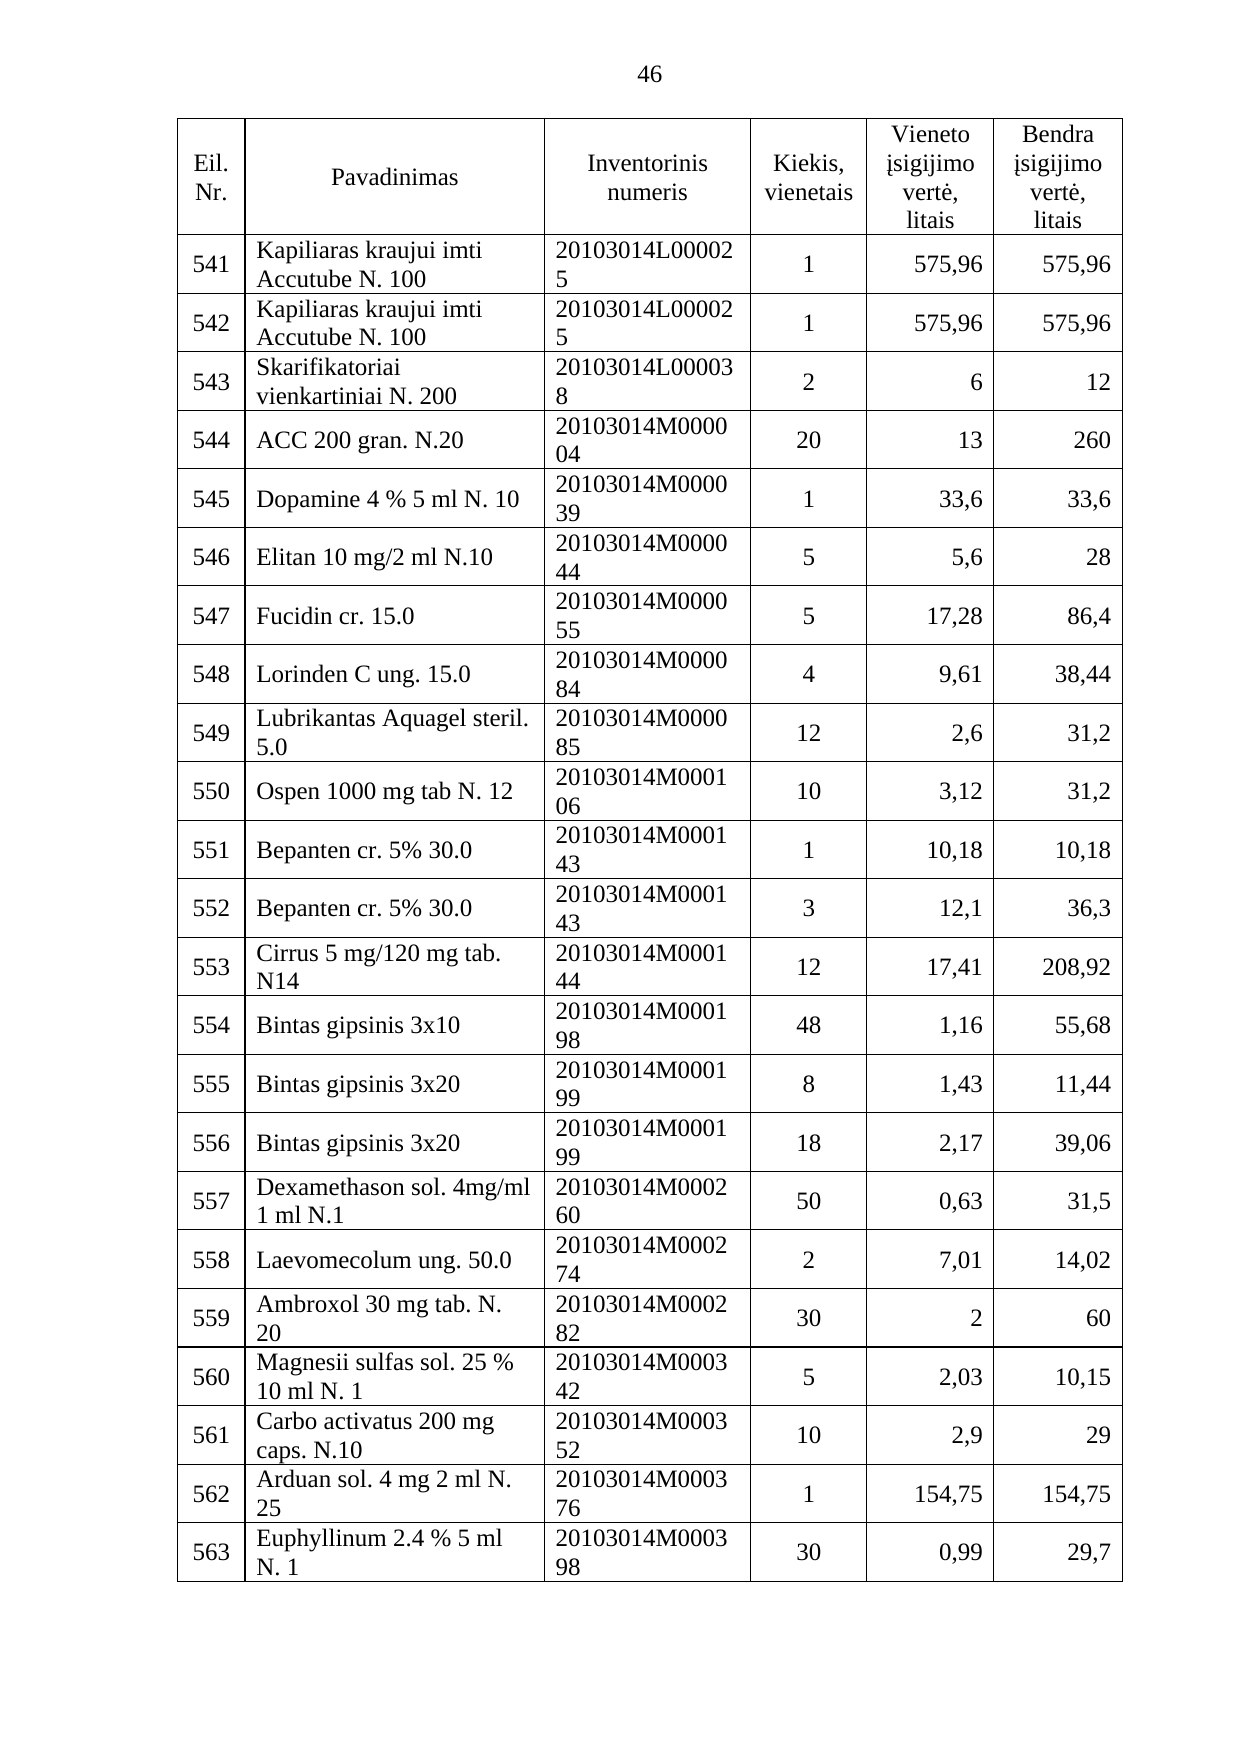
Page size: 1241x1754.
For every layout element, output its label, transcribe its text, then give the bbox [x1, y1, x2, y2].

table_cell 20103014M000084 [545, 645, 750, 702]
table_cell 575,96 [867, 294, 993, 351]
table_cell 55,68 [994, 996, 1122, 1054]
table_cell 20103014M000143 [545, 879, 750, 937]
table_cell 10,15 [994, 1348, 1122, 1405]
table_cell 555 [178, 1055, 244, 1112]
table_cell 5 [751, 528, 866, 585]
table_cell 2,17 [867, 1113, 993, 1171]
table_cell 575,96 [867, 235, 993, 293]
table_cell Cirrus 5 mg/120 mg tab. N14 [246, 938, 544, 995]
table_cell 550 [178, 762, 244, 819]
table_cell 1 [751, 1465, 866, 1522]
table_cell 10 [751, 1406, 866, 1463]
table_cell 154,75 [994, 1465, 1122, 1522]
table_cell Bepanten cr. 5% 30.0 [246, 821, 544, 878]
table_cell 2,6 [867, 704, 993, 761]
table_cell 20103014M000282 [545, 1289, 750, 1346]
table_cell 551 [178, 821, 244, 878]
table_cell Bintas gipsinis 3x20 [246, 1113, 544, 1171]
table_cell 2 [867, 1289, 993, 1346]
table_cell 2 [751, 352, 866, 410]
table_cell 1 [751, 821, 866, 878]
table_cell 86,4 [994, 586, 1122, 644]
table_cell 20103014M000004 [545, 411, 750, 468]
table_cell 561 [178, 1406, 244, 1463]
table_cell 14,02 [994, 1230, 1122, 1288]
table_cell 8 [751, 1055, 866, 1112]
table_cell 20103014M000352 [545, 1406, 750, 1463]
table_cell 12 [751, 938, 866, 995]
table_cell 1 [751, 469, 866, 527]
table_cell 12,1 [867, 879, 993, 937]
table_cell 31,2 [994, 704, 1122, 761]
table_cell 20103014M000199 [545, 1055, 750, 1112]
table_cell 20103014M000199 [545, 1113, 750, 1171]
table_cell 33,6 [867, 469, 993, 527]
table_cell 6 [867, 352, 993, 410]
table_header Pavadinimas [246, 119, 544, 234]
table_cell 260 [994, 411, 1122, 468]
table_cell 563 [178, 1523, 244, 1581]
table_header Eil. Nr. [178, 119, 244, 234]
table_cell 560 [178, 1348, 244, 1405]
table_cell 20103014M000106 [545, 762, 750, 819]
table_cell 50 [751, 1172, 866, 1229]
table_cell 31,2 [994, 762, 1122, 819]
table_cell 4 [751, 645, 866, 702]
table_cell 545 [178, 469, 244, 527]
table_cell 13 [867, 411, 993, 468]
table_cell 20103014M000143 [545, 821, 750, 878]
table_cell 11,44 [994, 1055, 1122, 1112]
table_cell 20103014M000260 [545, 1172, 750, 1229]
table_cell 20103014L000038 [545, 352, 750, 410]
table_cell 31,5 [994, 1172, 1122, 1229]
table_cell Arduan sol. 4 mg 2 ml N. 25 [246, 1465, 544, 1522]
table_cell 39,06 [994, 1113, 1122, 1171]
table_cell Magnesii sulfas sol. 25 % 10 ml N. 1 [246, 1348, 544, 1405]
table_cell Elitan 10 mg/2 ml N.10 [246, 528, 544, 585]
table_cell 30 [751, 1523, 866, 1581]
table_cell Skarifikatoriai vienkartiniai N. 200 [246, 352, 544, 410]
table_cell 553 [178, 938, 244, 995]
table_cell 547 [178, 586, 244, 644]
table_cell Bintas gipsinis 3x10 [246, 996, 544, 1054]
table_cell Dexamethason sol. 4mg/ml 1 ml N.1 [246, 1172, 544, 1229]
table_cell 17,41 [867, 938, 993, 995]
table_cell 20103014M000198 [545, 996, 750, 1054]
table_cell 549 [178, 704, 244, 761]
table_cell 20103014M000274 [545, 1230, 750, 1288]
table_cell Lorinden C ung. 15.0 [246, 645, 544, 702]
table_cell 20103014M000144 [545, 938, 750, 995]
table_cell Carbo activatus 200 mg caps. N.10 [246, 1406, 544, 1463]
table_cell 554 [178, 996, 244, 1054]
table_cell 5,6 [867, 528, 993, 585]
table_cell Dopamine 4 % 5 ml N. 10 [246, 469, 544, 527]
table_cell 29,7 [994, 1523, 1122, 1581]
table_cell 18 [751, 1113, 866, 1171]
table_cell 20103014L000025 [545, 235, 750, 293]
table_cell 10,18 [994, 821, 1122, 878]
table_cell 36,3 [994, 879, 1122, 937]
table_cell Bepanten cr. 5% 30.0 [246, 879, 544, 937]
table_cell 20103014M000398 [545, 1523, 750, 1581]
table_cell Kapiliaras kraujui imti Accutube N. 100 [246, 294, 544, 351]
table_cell 2 [751, 1230, 866, 1288]
table_cell 5 [751, 1348, 866, 1405]
table_cell 1 [751, 294, 866, 351]
table_cell 208,92 [994, 938, 1122, 995]
table_header Inventorinis numeris [545, 119, 750, 234]
table_cell Ospen 1000 mg tab N. 12 [246, 762, 544, 819]
table_cell 38,44 [994, 645, 1122, 702]
table_cell Laevomecolum ung. 50.0 [246, 1230, 544, 1288]
table_cell 542 [178, 294, 244, 351]
table_cell 28 [994, 528, 1122, 585]
table_cell 20103014M000055 [545, 586, 750, 644]
table_cell 558 [178, 1230, 244, 1288]
table_cell 1,16 [867, 996, 993, 1054]
table_cell ACC 200 gran. N.20 [246, 411, 544, 468]
table_cell 562 [178, 1465, 244, 1522]
table_cell 557 [178, 1172, 244, 1229]
table_header Vieneto įsigijimo vertė, litais [867, 119, 993, 234]
table_cell 0,63 [867, 1172, 993, 1229]
table_cell 3,12 [867, 762, 993, 819]
table_cell 544 [178, 411, 244, 468]
table_cell 543 [178, 352, 244, 410]
table_cell 556 [178, 1113, 244, 1171]
table_cell Kapiliaras kraujui imti Accutube N. 100 [246, 235, 544, 293]
table_cell 2,9 [867, 1406, 993, 1463]
table_cell Bintas gipsinis 3x20 [246, 1055, 544, 1112]
table_cell 20103014M000039 [545, 469, 750, 527]
table_cell 552 [178, 879, 244, 937]
table_cell 575,96 [994, 235, 1122, 293]
table_cell 20103014L000025 [545, 294, 750, 351]
table_cell 541 [178, 235, 244, 293]
table_cell 30 [751, 1289, 866, 1346]
table_header Bendra įsigijimo vertė, litais [994, 119, 1122, 234]
table_cell 1 [751, 235, 866, 293]
table_cell 20103014M000085 [545, 704, 750, 761]
table_cell 575,96 [994, 294, 1122, 351]
table_cell 12 [994, 352, 1122, 410]
table_cell 1,43 [867, 1055, 993, 1112]
table_cell Fucidin cr. 15.0 [246, 586, 544, 644]
table_cell 17,28 [867, 586, 993, 644]
table_cell 10 [751, 762, 866, 819]
table_cell Ambroxol 30 mg tab. N. 20 [246, 1289, 544, 1346]
table_cell 546 [178, 528, 244, 585]
table_cell 29 [994, 1406, 1122, 1463]
table_cell 3 [751, 879, 866, 937]
table_cell 7,01 [867, 1230, 993, 1288]
table_cell 5 [751, 586, 866, 644]
table_header Kiekis, vienetais [751, 119, 866, 234]
table_cell 154,75 [867, 1465, 993, 1522]
table_cell 2,03 [867, 1348, 993, 1405]
table_cell 548 [178, 645, 244, 702]
table_cell 60 [994, 1289, 1122, 1346]
table_cell 33,6 [994, 469, 1122, 527]
table_cell 20 [751, 411, 866, 468]
table_cell Euphyllinum 2.4 % 5 ml N. 1 [246, 1523, 544, 1581]
table_cell 20103014M000342 [545, 1348, 750, 1405]
table_cell Lubrikantas Aquagel steril. 5.0 [246, 704, 544, 761]
table_cell 9,61 [867, 645, 993, 702]
table_cell 0,99 [867, 1523, 993, 1581]
table_cell 10,18 [867, 821, 993, 878]
table_cell 559 [178, 1289, 244, 1346]
table_cell 20103014M000376 [545, 1465, 750, 1522]
table_cell 20103014M000044 [545, 528, 750, 585]
table_cell 48 [751, 996, 866, 1054]
table_cell 12 [751, 704, 866, 761]
